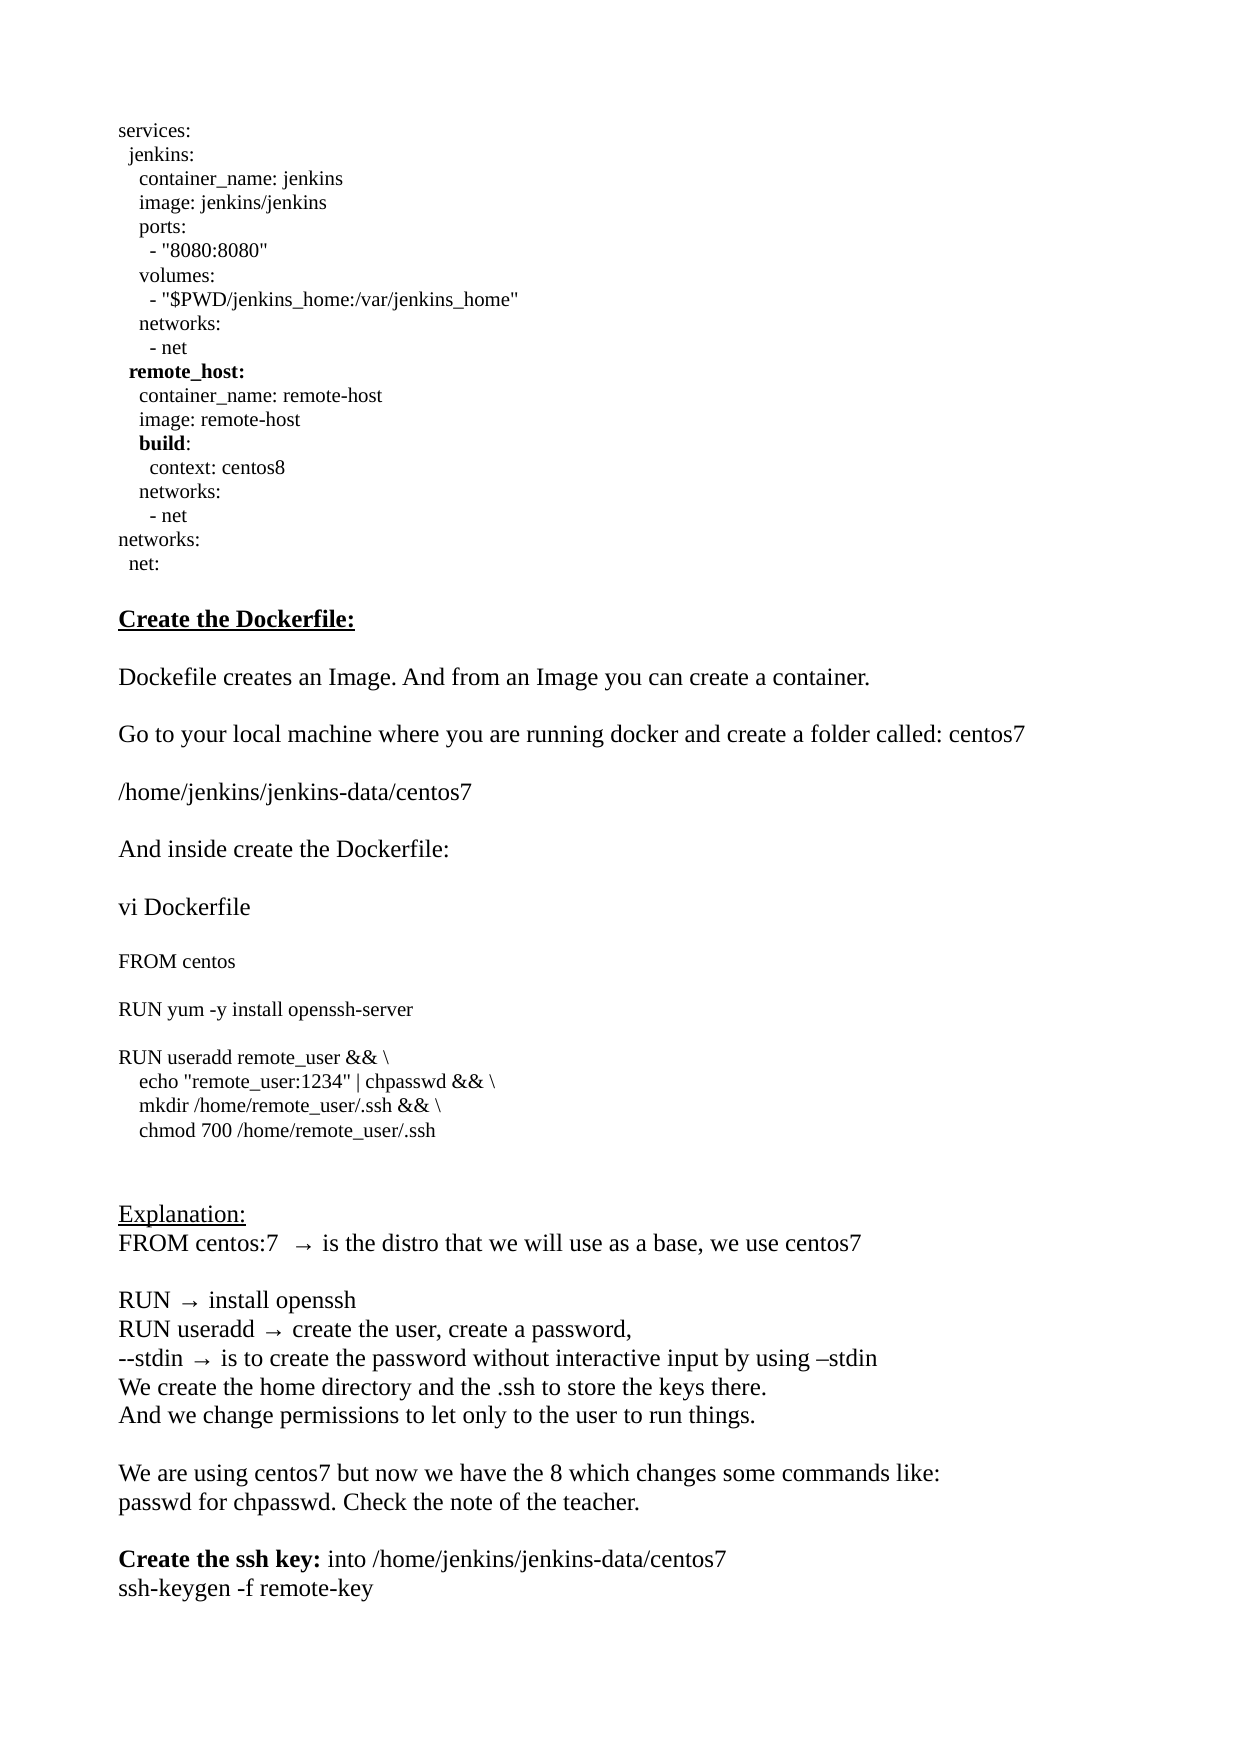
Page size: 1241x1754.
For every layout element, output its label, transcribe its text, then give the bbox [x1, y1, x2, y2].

text RUN useradd → create the user, create a password, [118, 1314, 1122, 1343]
text /home/jenkins/jenkins-data/centos7 [118, 777, 1122, 805]
text Explanation: [118, 1199, 1122, 1228]
text networks: [118, 527, 1122, 551]
text vi Dockerfile [118, 892, 1122, 920]
text net: [118, 551, 1122, 575]
text chmod 700 /home/remote_user/.ssh [118, 1117, 1122, 1142]
text echo "remote_user:1234" | chpasswd && \ [118, 1069, 1122, 1093]
text ssh-keygen -f remote-key [118, 1573, 1122, 1602]
text We are using centos7 but now we have the 8 which changes some commands like: [118, 1458, 1122, 1487]
text - "8080:8080" [118, 238, 1122, 262]
text RUN → install openssh [118, 1285, 1122, 1314]
text - net [118, 503, 1122, 527]
text FROM centos:7 → is the distro that we will use as a base, we use centos7 [118, 1228, 1122, 1257]
text --stdin → is to create the password without interactive input by using –stdin [118, 1343, 1122, 1372]
text image: remote-host [118, 407, 1122, 431]
text And inside create the Dockerfile: [118, 834, 1122, 863]
text Create the ssh key: into /home/jenkins/jenkins-data/centos7 [118, 1544, 1122, 1573]
text remote_host: [118, 359, 1122, 383]
text jenkins: [118, 142, 1122, 166]
text And we change permissions to let only to the user to run things. [118, 1400, 1122, 1429]
text image: jenkins/jenkins [118, 190, 1122, 214]
text Go to your local machine where you are running docker and create a folder called: centos7 [118, 719, 1122, 748]
text Dockefile creates an Image. And from an Image you can create a container. [118, 662, 1122, 690]
text We create the home directory and the .ssh to store the keys there. [118, 1372, 1122, 1400]
text RUN yum -y install openssh-server [118, 997, 1122, 1021]
text mkdir /home/remote_user/.ssh && \ [118, 1093, 1122, 1117]
text - "$PWD/jenkins_home:/var/jenkins_home" [118, 287, 1122, 311]
text passwd for chpasswd. Check the note of the teacher. [118, 1487, 1122, 1515]
text FROM centos [118, 949, 1122, 973]
text context: centos8 [118, 455, 1122, 479]
text container_name: remote-host [118, 383, 1122, 407]
text - net [118, 335, 1122, 359]
text ports: [118, 214, 1122, 238]
text RUN useradd remote_user && \ [118, 1045, 1122, 1069]
text networks: [118, 311, 1122, 335]
text build: [118, 431, 1122, 455]
text container_name: jenkins [118, 166, 1122, 190]
text networks: [118, 479, 1122, 503]
text volumes: [118, 262, 1122, 287]
text Create the Dockerfile: [118, 604, 1122, 633]
text services: [118, 118, 1122, 142]
